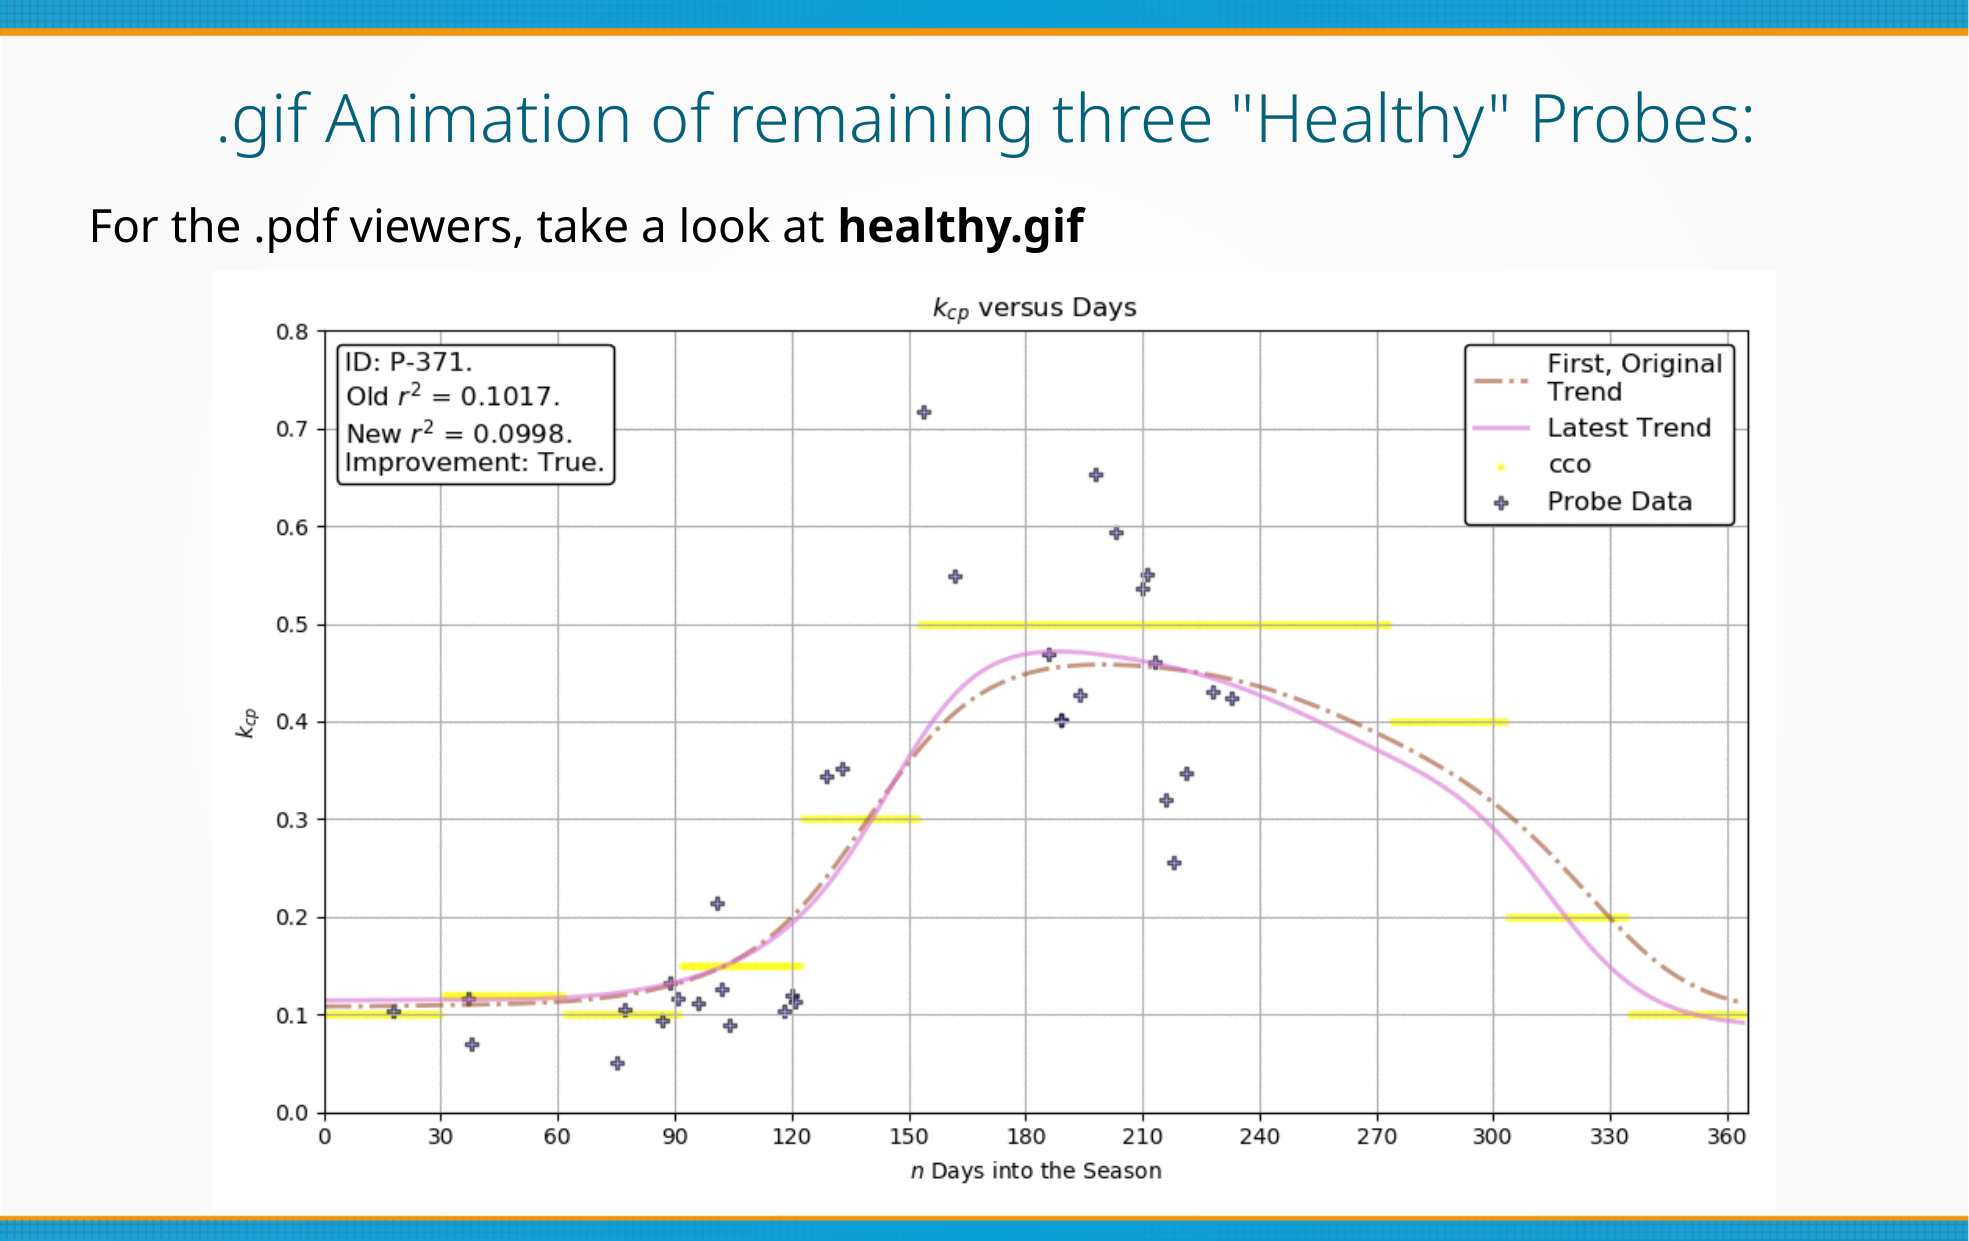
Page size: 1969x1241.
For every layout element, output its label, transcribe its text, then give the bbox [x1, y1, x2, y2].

text_box For the .pdf viewers, take a look at healthy.gif [82, 191, 1867, 257]
picture [0, 0, 1969, 1241]
title .gif Animation of remaining three "Healthy" Probes: [101, 13, 1873, 221]
